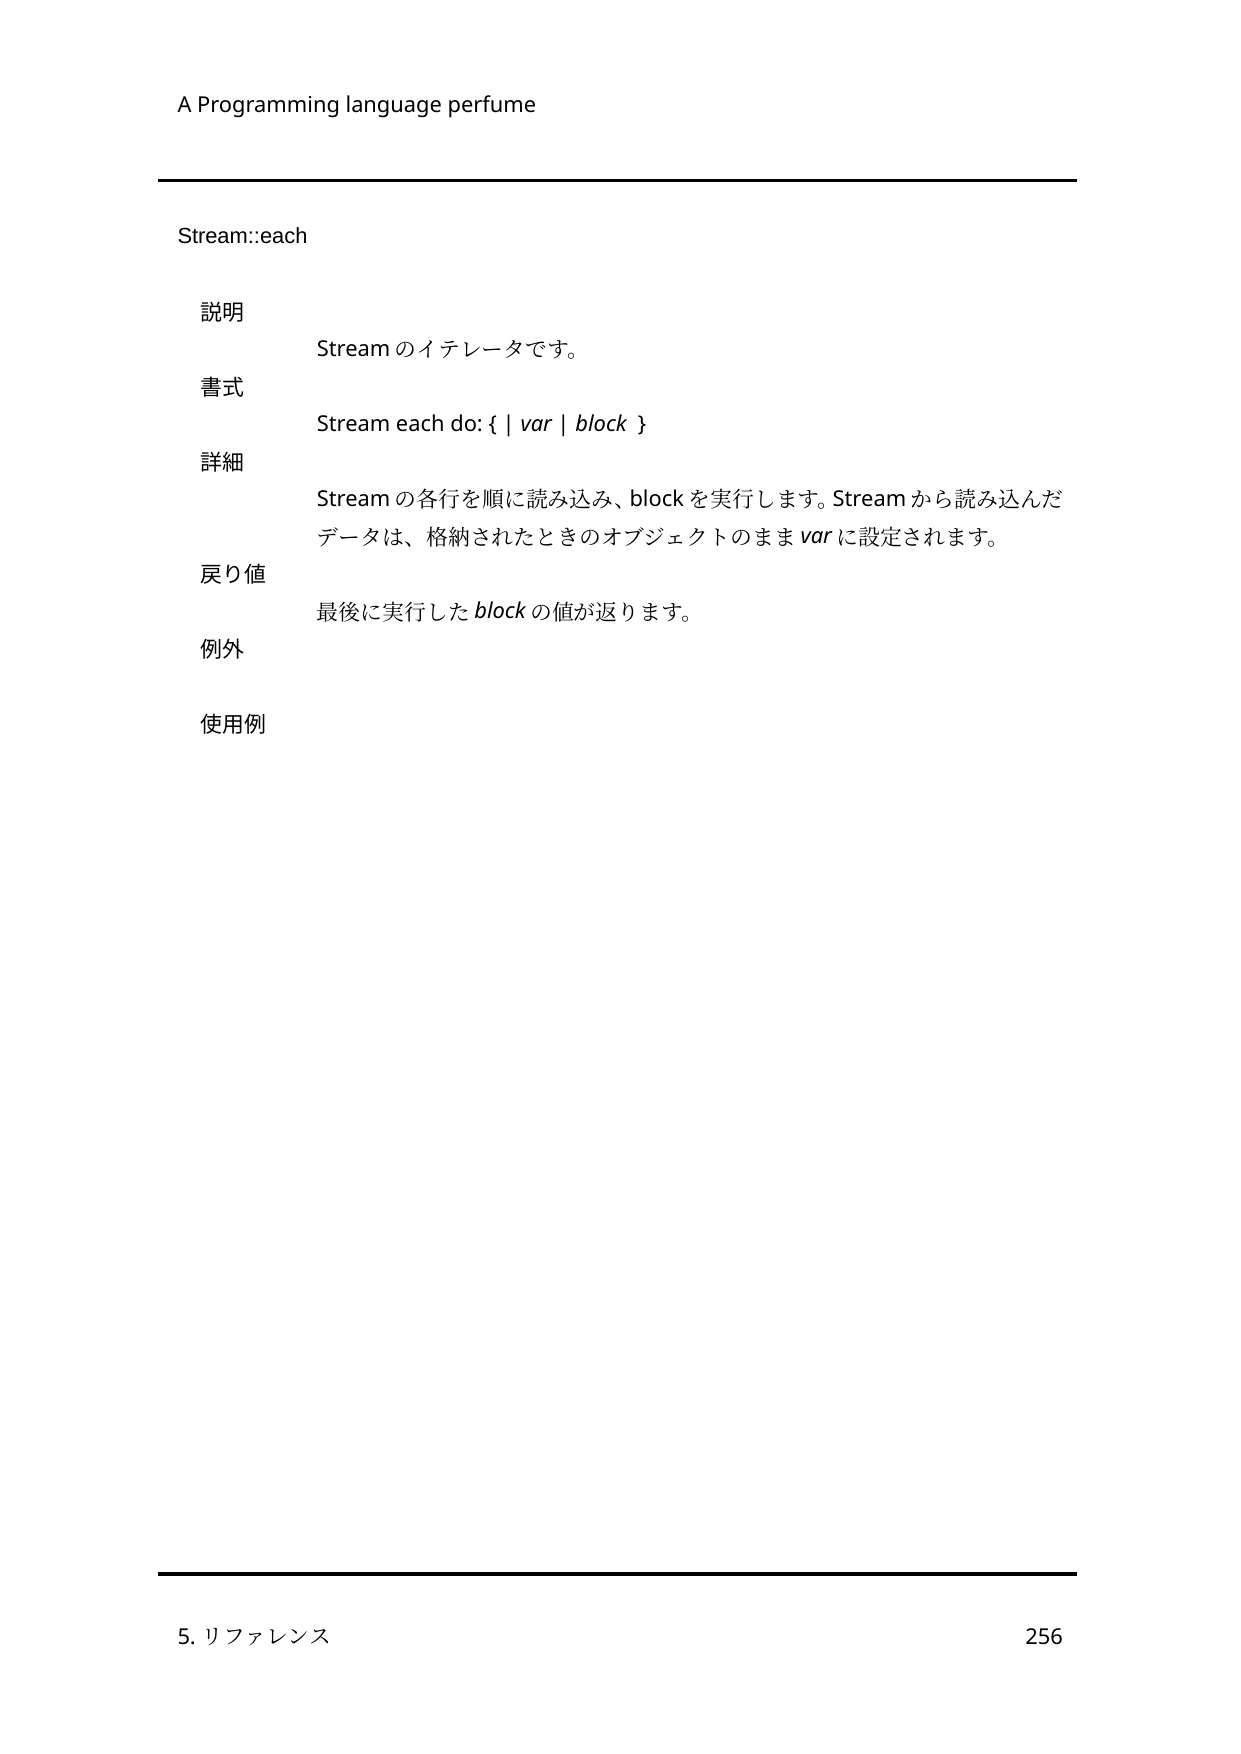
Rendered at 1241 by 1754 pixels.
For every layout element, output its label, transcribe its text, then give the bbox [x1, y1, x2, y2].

table_cell 使用例 [200, 704, 317, 779]
table_cell 最後に実行したblockの値が返ります。 [317, 554, 1063, 629]
table_cell 詳細 [200, 442, 317, 554]
table_cell Streamの各行を順に読み込み、blockを実行します。Streamから読み込んだデータは、格納されたときのオブジェクトのままvarに設定されます。 [317, 442, 1063, 554]
table_cell 戻り値 [200, 554, 317, 629]
table_cell 書式 [200, 367, 317, 442]
table_cell Stream each do: { | var | block } [317, 367, 1063, 442]
table_cell [317, 629, 1063, 704]
table_cell [317, 704, 1063, 779]
table_header 説明 [200, 292, 317, 367]
table_cell 例外 [200, 629, 317, 704]
table_header Streamのイテレータです。 [317, 292, 1063, 367]
subtitle Stream::each [177, 217, 1063, 254]
